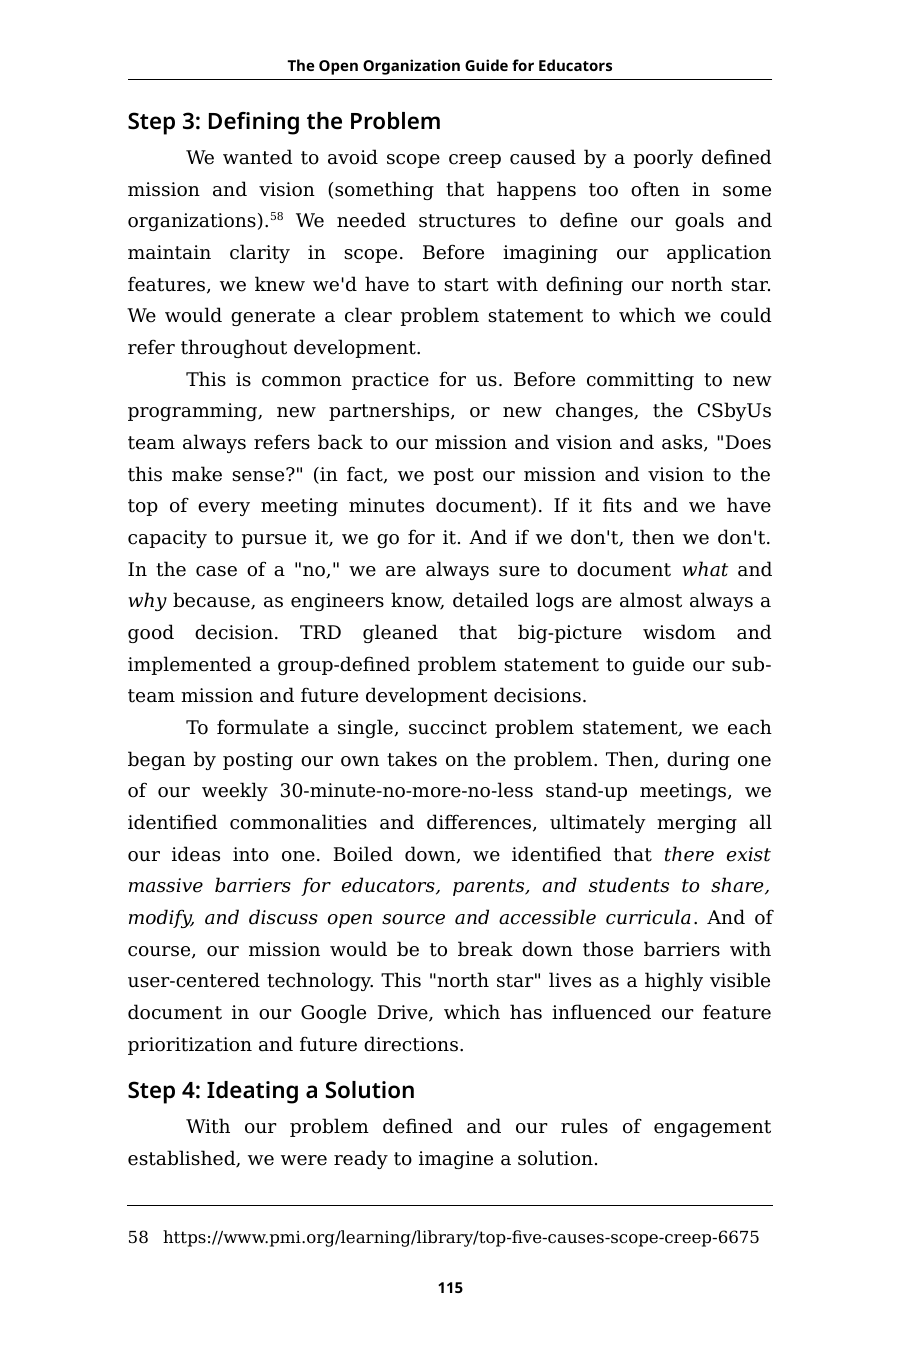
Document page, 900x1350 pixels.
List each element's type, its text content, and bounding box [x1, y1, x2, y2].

text https://www.pmi.org/learning/library/top-five-causes-scope-creep-6675 [127, 1228, 772, 1247]
subtitle Step 3: Defining the Problem [127, 109, 772, 135]
text With our problem defined and our rules of engagement established, we were ready to imagine a solution. [127, 1116, 772, 1170]
subtitle Step 4: Ideating a Solution [127, 1078, 772, 1104]
text This is common practice for us. Before committing to new programming, new partnerships, or new changes, the CSbyUs team always refers back to our mission and vision and asks, "Does this make sense?" (in fact, we post our mission and vision to the top of every meeting minutes document). If it fits and we have capacity to pursue it, we go for it. And if we don't, then we don't. In the case of a "no," we are always sure to document what and why because, as engineers know, detailed logs are almost always a good decision. TRD gleaned that big-picture wisdom and implemented a group-defined problem statement to guide our sub-team mission and future development decisions. [127, 369, 772, 707]
text We wanted to avoid scope creep caused by a poorly defined mission and vision (something that happens too often in some organizations). We needed structures to define our goals and maintain clarity in scope. Before imagining our application features, we knew we'd have to start with defining our north star. We would generate a clear problem statement to which we could refer throughout development. [127, 147, 772, 359]
text To formulate a single, succinct problem statement, we each began by posting our own takes on the problem. Then, during one of our weekly 30-minute-no-more-no-less stand-up meetings, we identified commonalities and differences, ultimately merging all our ideas into one. Boiled down, we identified that there exist massive barriers for educators, parents, and students to share, modify, and discuss open source and accessible curricula. And of course, our mission would be to break down those barriers with user-centered technology. This "north star" lives as a highly visible document in our Google Drive, which has influenced our feature prioritization and future directions. [127, 717, 772, 1056]
